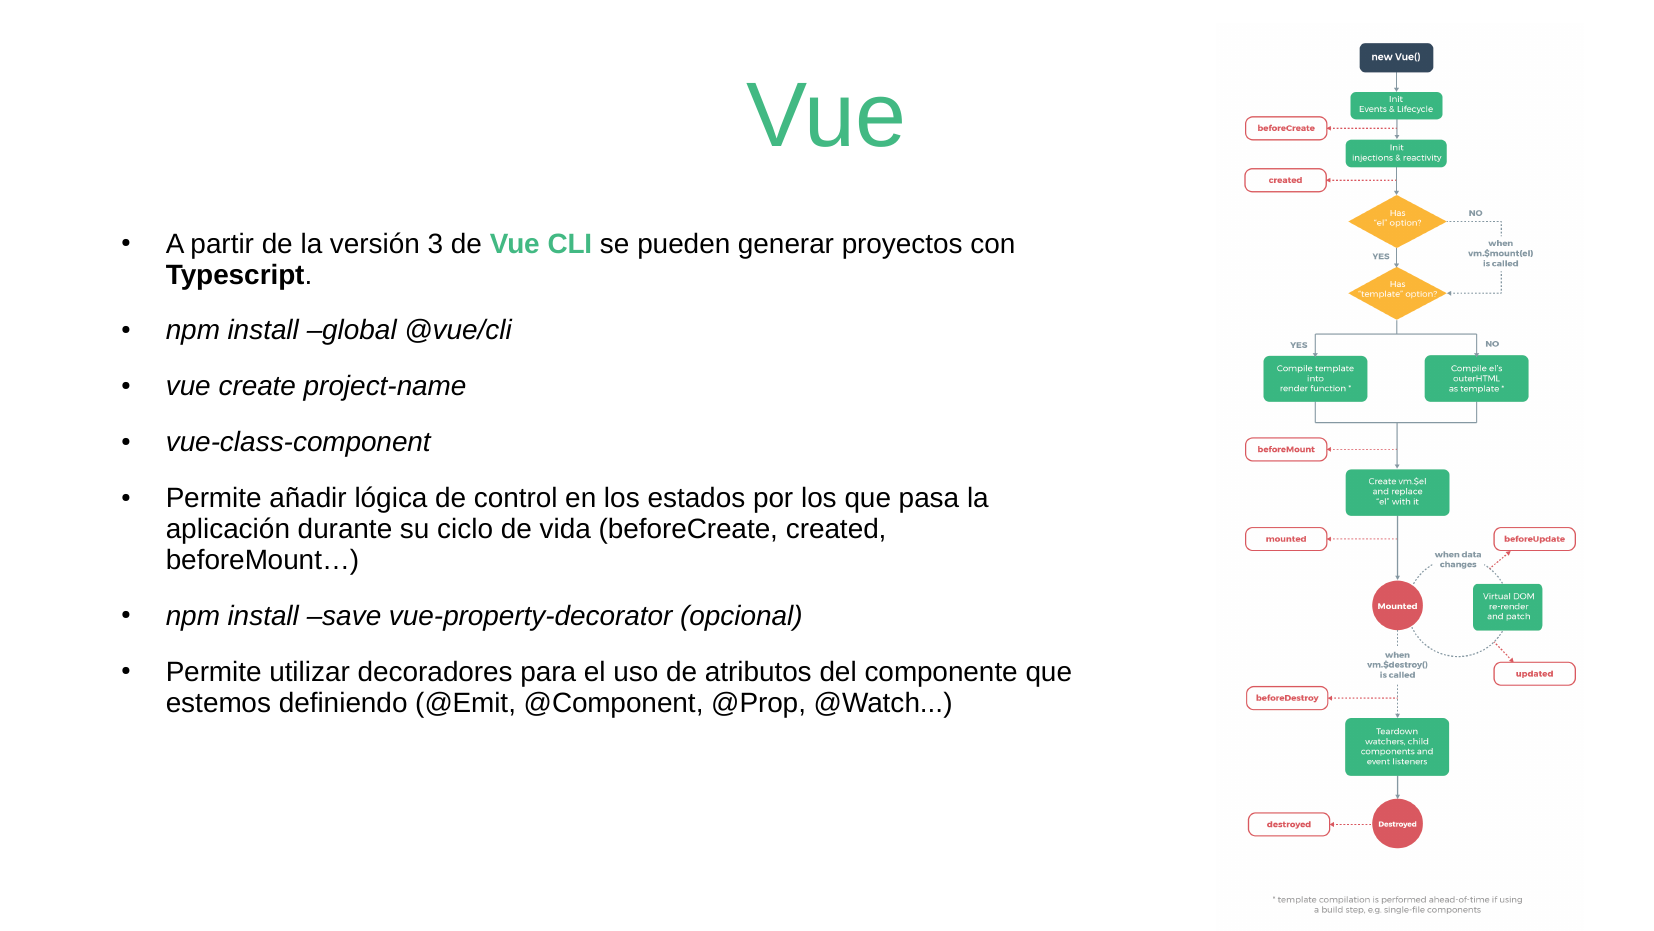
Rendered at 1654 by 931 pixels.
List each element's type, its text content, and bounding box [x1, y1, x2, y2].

title Vue [82, 37, 1216, 193]
picture [1216, 23, 1584, 931]
list A partir de la versión 3 de Vue CLI se pueden generar proyectos con Typescript. npm install –global @vue/cli vue create project-name vue-class-component Permite añadir lógica de control en los estados por los que pasa la aplicación durante su ciclo de vida (beforeCreate, created, beforeMount…) npm install –save vue-property-decorator (opcional) Permite utilizar decoradores para el uso de atributos del componente que estemos definiendo (@Emit, @Component, @Prop, @Watch...) [106, 228, 1075, 721]
